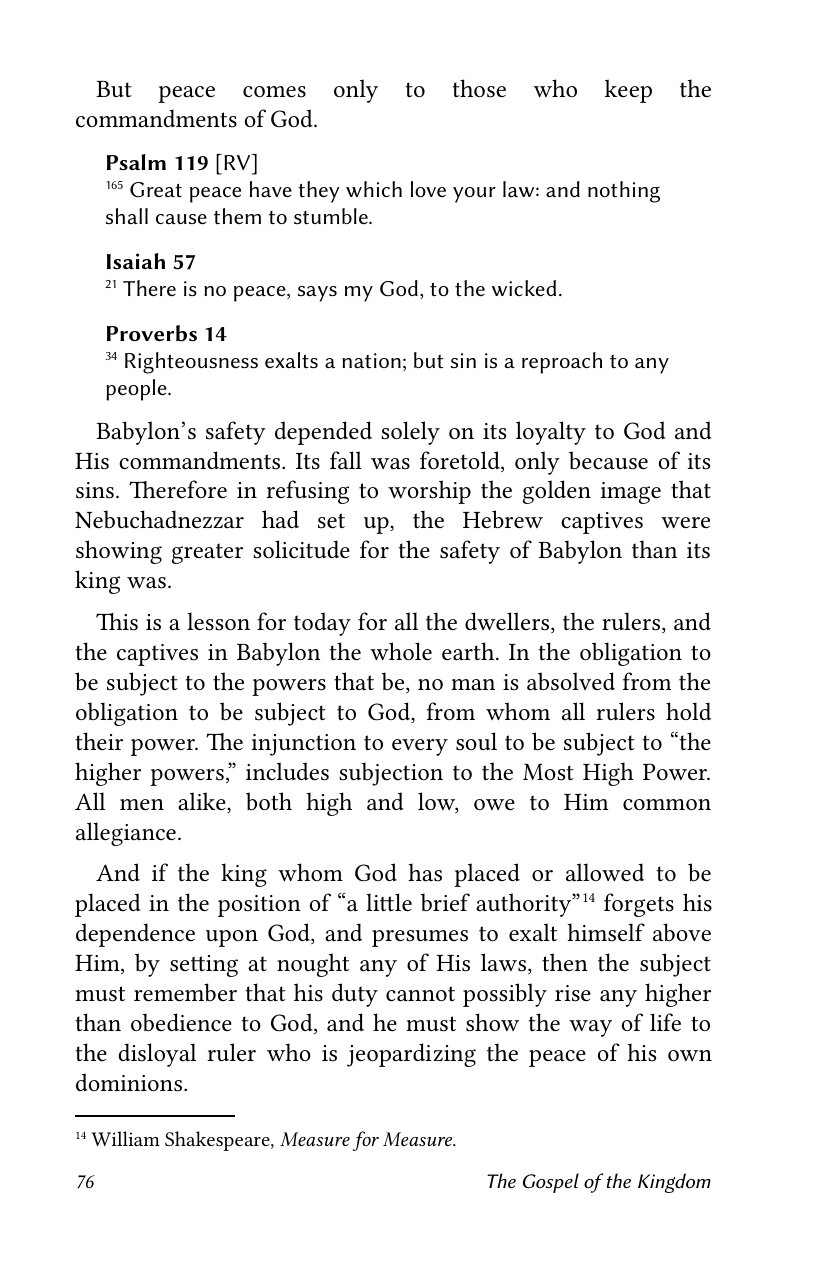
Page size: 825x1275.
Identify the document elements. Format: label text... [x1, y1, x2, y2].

text Isaiah 57 [105, 249, 712, 275]
text 21 There is no peace, says my God, to the wicked. [105, 276, 682, 302]
text Proverbs 14 [105, 321, 712, 347]
text This is a lesson for today for all the dwellers, the rulers, and the captives in Babylon the whole earth. In the obligation to be subject to the powers that be, no man is absolved from the obligation to be subject to God, from whom all rulers hold their power. The injunction to every soul to be subject to “the higher powers,” includes subjection to the Most High Power. All men alike, both high and low, owe to Him common allegiance. [75, 608, 712, 846]
text 34 Righteousness exalts a nation; but sin is a reproach to any people. [105, 348, 682, 401]
text And if the king whom God has placed or allowed to be placed in the position of “a little brief authority” forgets his dependence upon God, and presumes to exalt himself above Him, by setting at nought any of His laws, then the subject must remember that his duty cannot possibly rise any higher than obedience to God, and he must show the way of life to the disloyal ruler who is jeopardizing the peace of his own dominions. [75, 859, 712, 1097]
text William Shakespeare, Measure for Measure. [75, 1128, 712, 1152]
text Psalm 119 [RV] [105, 150, 712, 176]
text 165 Great peace have they which love your law: and nothing shall cause them to stumble. [105, 177, 682, 230]
text But peace comes only to those who keep the commandments of God. [75, 75, 712, 133]
text Babylon’s safety depended solely on its loyalty to God and His commandments. Its fall was foretold, only because of its sins. Therefore in refusing to worship the golden image that Nebuchadnezzar had set up, the Hebrew captives were showing greater solicitude for the safety of Babylon than its king was. [75, 417, 712, 595]
